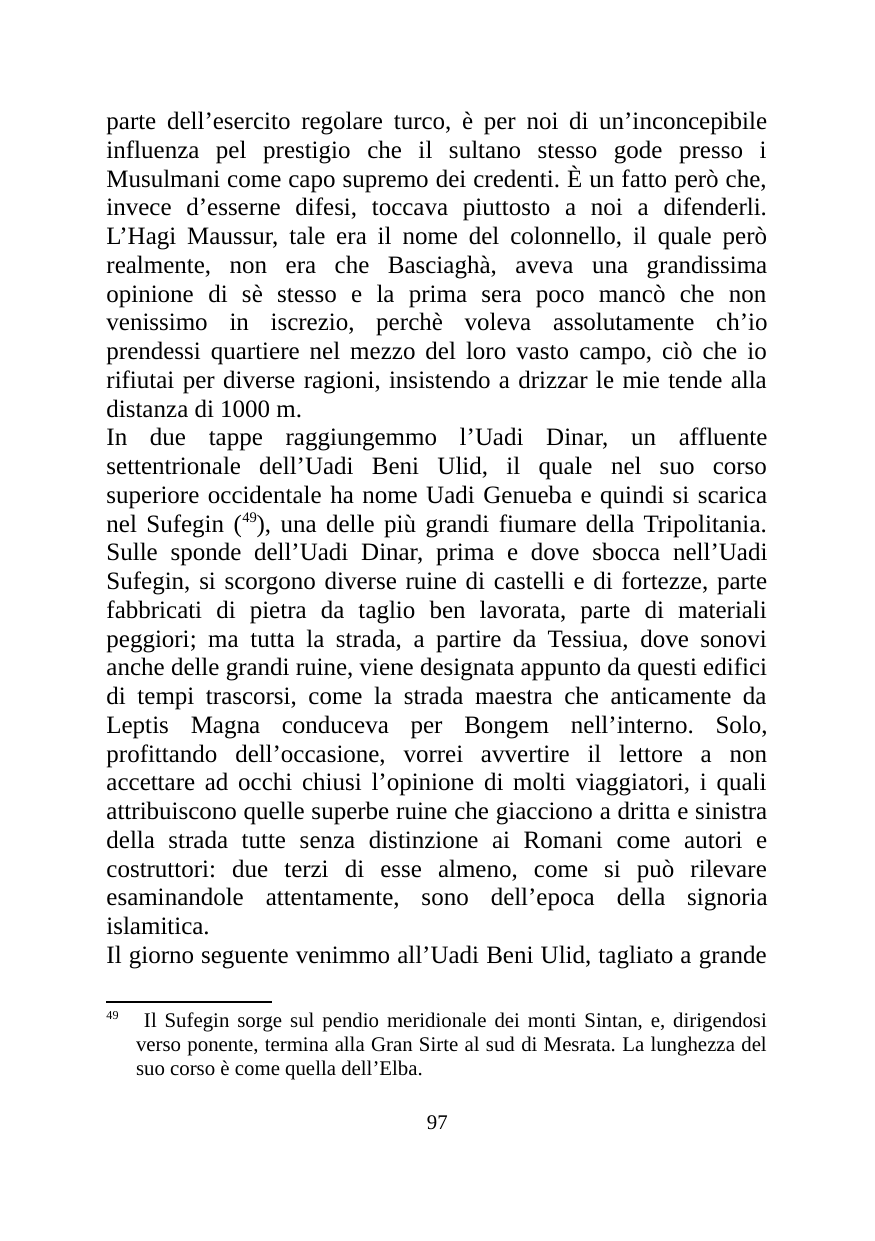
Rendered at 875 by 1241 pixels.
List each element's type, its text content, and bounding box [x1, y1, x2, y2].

text In due tappe raggiungemmo l’Uadi Dinar, un affluente settentrionale dell’Uadi Beni Ulid, il quale nel suo corso superiore occidentale ha nome Uadi Genueba e quindi si scarica nel Sufegin (), una delle più grandi fiumare della Tripolitania. Sulle sponde dell’Uadi Dinar, prima e dove sbocca nell’Uadi Sufegin, si scorgono diverse ruine di castelli e di fortezze, parte fabbricati di pietra da taglio ben lavorata, parte di materiali peggiori; ma tutta la strada, a partire da Tessiua, dove sonovi anche delle grandi ruine, viene designata appunto da questi edifici di tempi trascorsi, come la strada maestra che anticamente da Leptis Magna conduceva per Bongem nell’interno. Solo, profittando dell’occasione, vorrei avvertire il lettore a non accettare ad occhi chiusi l’opinione di molti viaggiatori, i quali attribuiscono quelle superbe ruine che giacciono a dritta e sinistra della strada tutte senza distinzione ai Romani come autori e costruttori: due terzi di esse almeno, come si può rilevare esaminandole attentamente, sono dell’epoca della signoria islamitica. [106, 422, 768, 940]
text Il Sufegin sorge sul pendio meridionale dei monti Sintan, e, dirigendosi verso ponente, termina alla Gran Sirte al sud di Mesrata. La lunghezza del suo corso è come quella dell’Elba. [106, 1008, 768, 1080]
text parte dell’esercito regolare turco, è per noi di un’inconcepibile influenza pel prestigio che il sultano stesso gode presso i Musulmani come capo supremo dei credenti. È un fatto però che, invece d’esserne difesi, toccava piuttosto a noi a difenderli. L’Hagi Maussur, tale era il nome del colonnello, il quale però realmente, non era che Basciaghà, aveva una grandissima opinione di sè stesso e la prima sera poco mancò che non venissimo in iscrezio, perchè voleva assolutamente ch’io prendessi quartiere nel mezzo del loro vasto campo, ciò che io rifiutai per diverse ragioni, insistendo a drizzar le mie tende alla distanza di 1000 m. [106, 106, 768, 422]
text Il giorno seguente venimmo all’Uadi Beni Ulid, tagliato a grande [106, 940, 768, 969]
